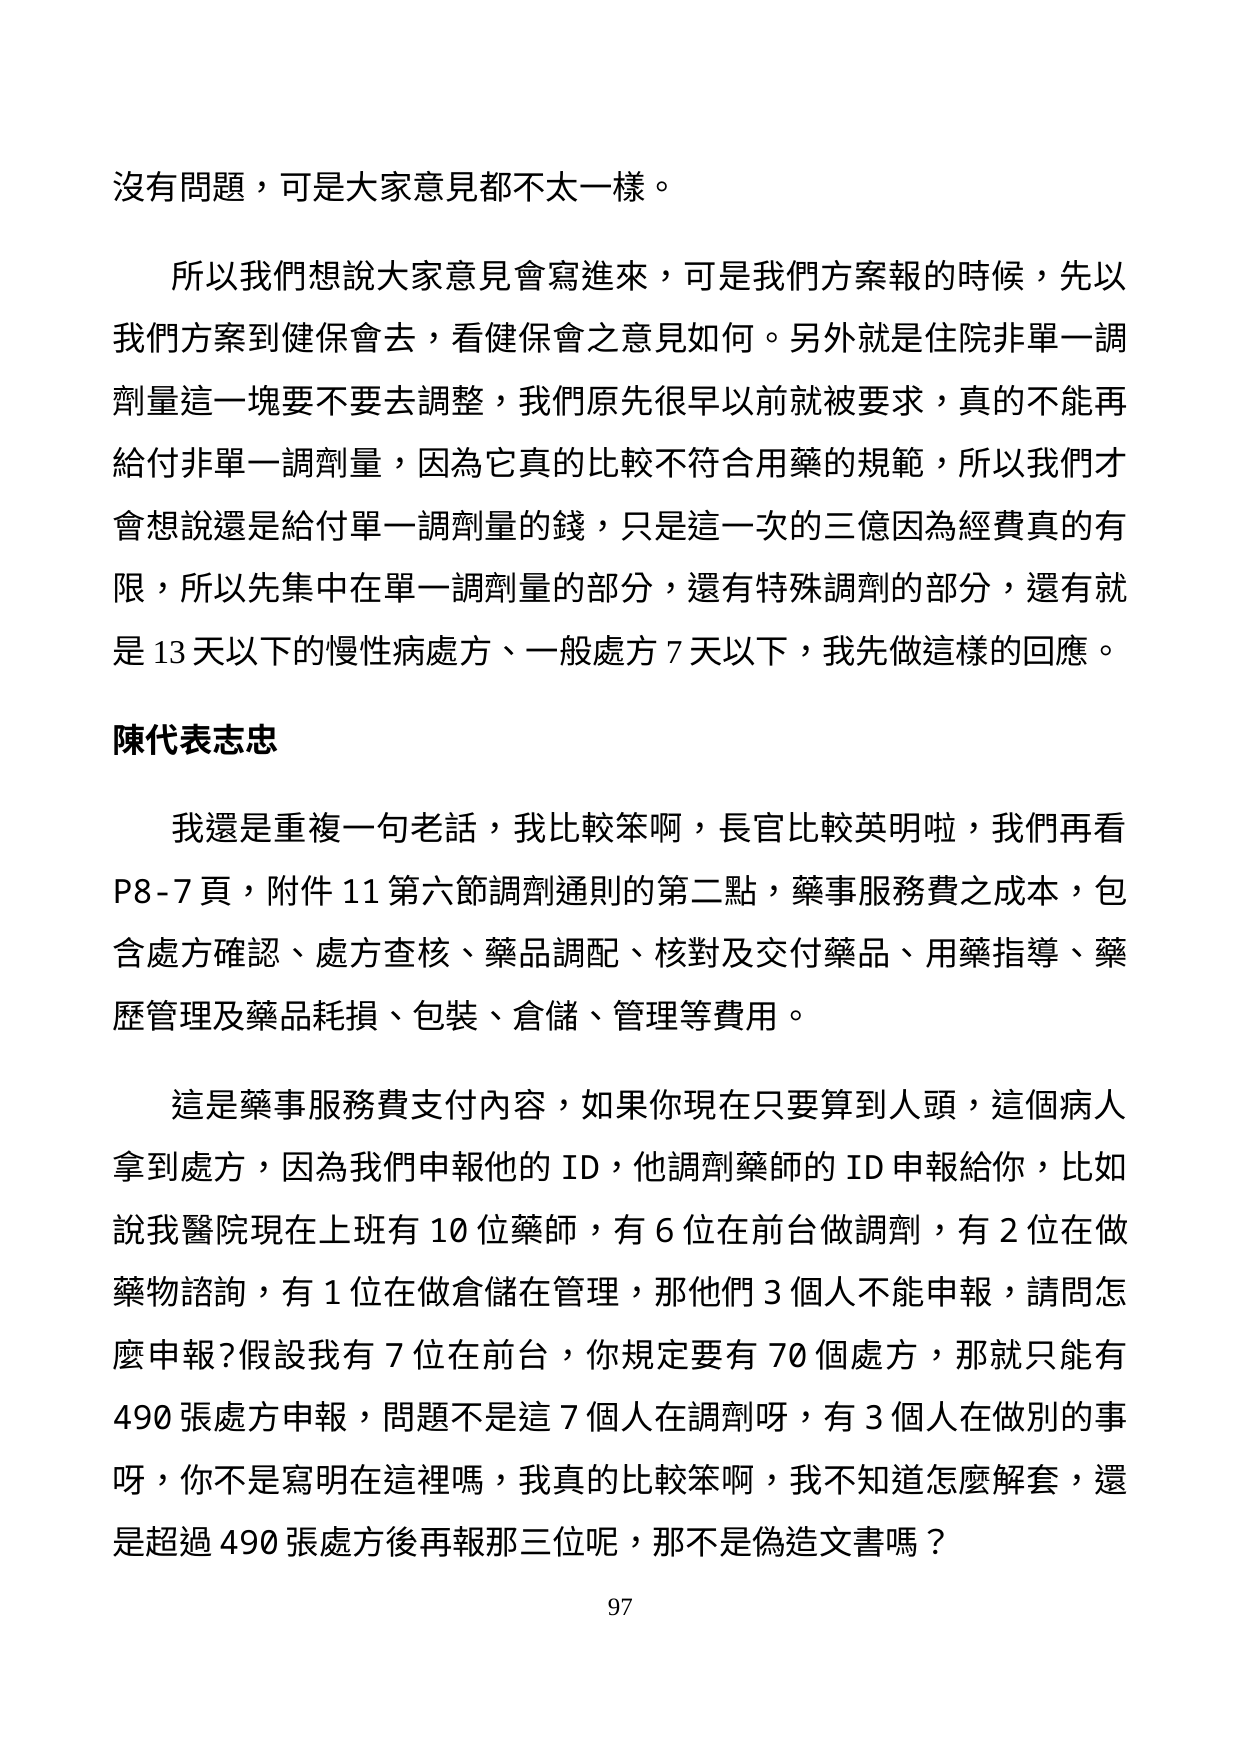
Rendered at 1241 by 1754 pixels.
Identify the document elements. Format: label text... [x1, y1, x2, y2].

text 我還是重複一句老話，我比較笨啊，長官比較英明啦，我們再看P8-7頁，附件11第六節調劑通則的第二點，藥事服務費之成本，包含處方確認、處方查核、藥品調配、核對及交付藥品、用藥指導、藥歷管理及藥品耗損、包裝、倉儲、管理等費用。 [112, 785, 1128, 1035]
text 所以我們想說大家意見會寫進來，可是我們方案報的時候，先以我們方案到健保會去，看健保會之意見如何。另外就是住院非單一調劑量這一塊要不要去調整，我們原先很早以前就被要求，真的不能再給付非單一調劑量，因為它真的比較不符合用藥的規範，所以我們才會想說還是給付單一調劑量的錢，只是這一次的三億因為經費真的有限，所以先集中在單一調劑量的部分，還有特殊調劑的部分，還有就是13天以下的慢性病處方、一般處方7天以下，我先做這樣的回應。 [112, 232, 1128, 670]
text 沒有問題，可是大家意見都不太一樣。 [112, 143, 1128, 206]
text 這是藥事服務費支付內容，如果你現在只要算到人頭，這個病人拿到處方，因為我們申報他的ID，他調劑藥師的ID申報給你，比如說我醫院現在上班有10位藥師，有6位在前台做調劑，有2位在做藥物諮詢，有1位在做倉儲在管理，那他們3個人不能申報，請問怎麼申報?假設我有7位在前台，你規定要有70個處方，那就只能有490張處方申報，問題不是這7個人在調劑呀，有3個人在做別的事呀，你不是寫明在這裡嗎，我真的比較笨啊，我不知道怎麼解套，還是超過490張處方後再報那三位呢，那不是偽造文書嗎？ [112, 1061, 1128, 1561]
text 陳代表志忠 [112, 696, 1128, 758]
